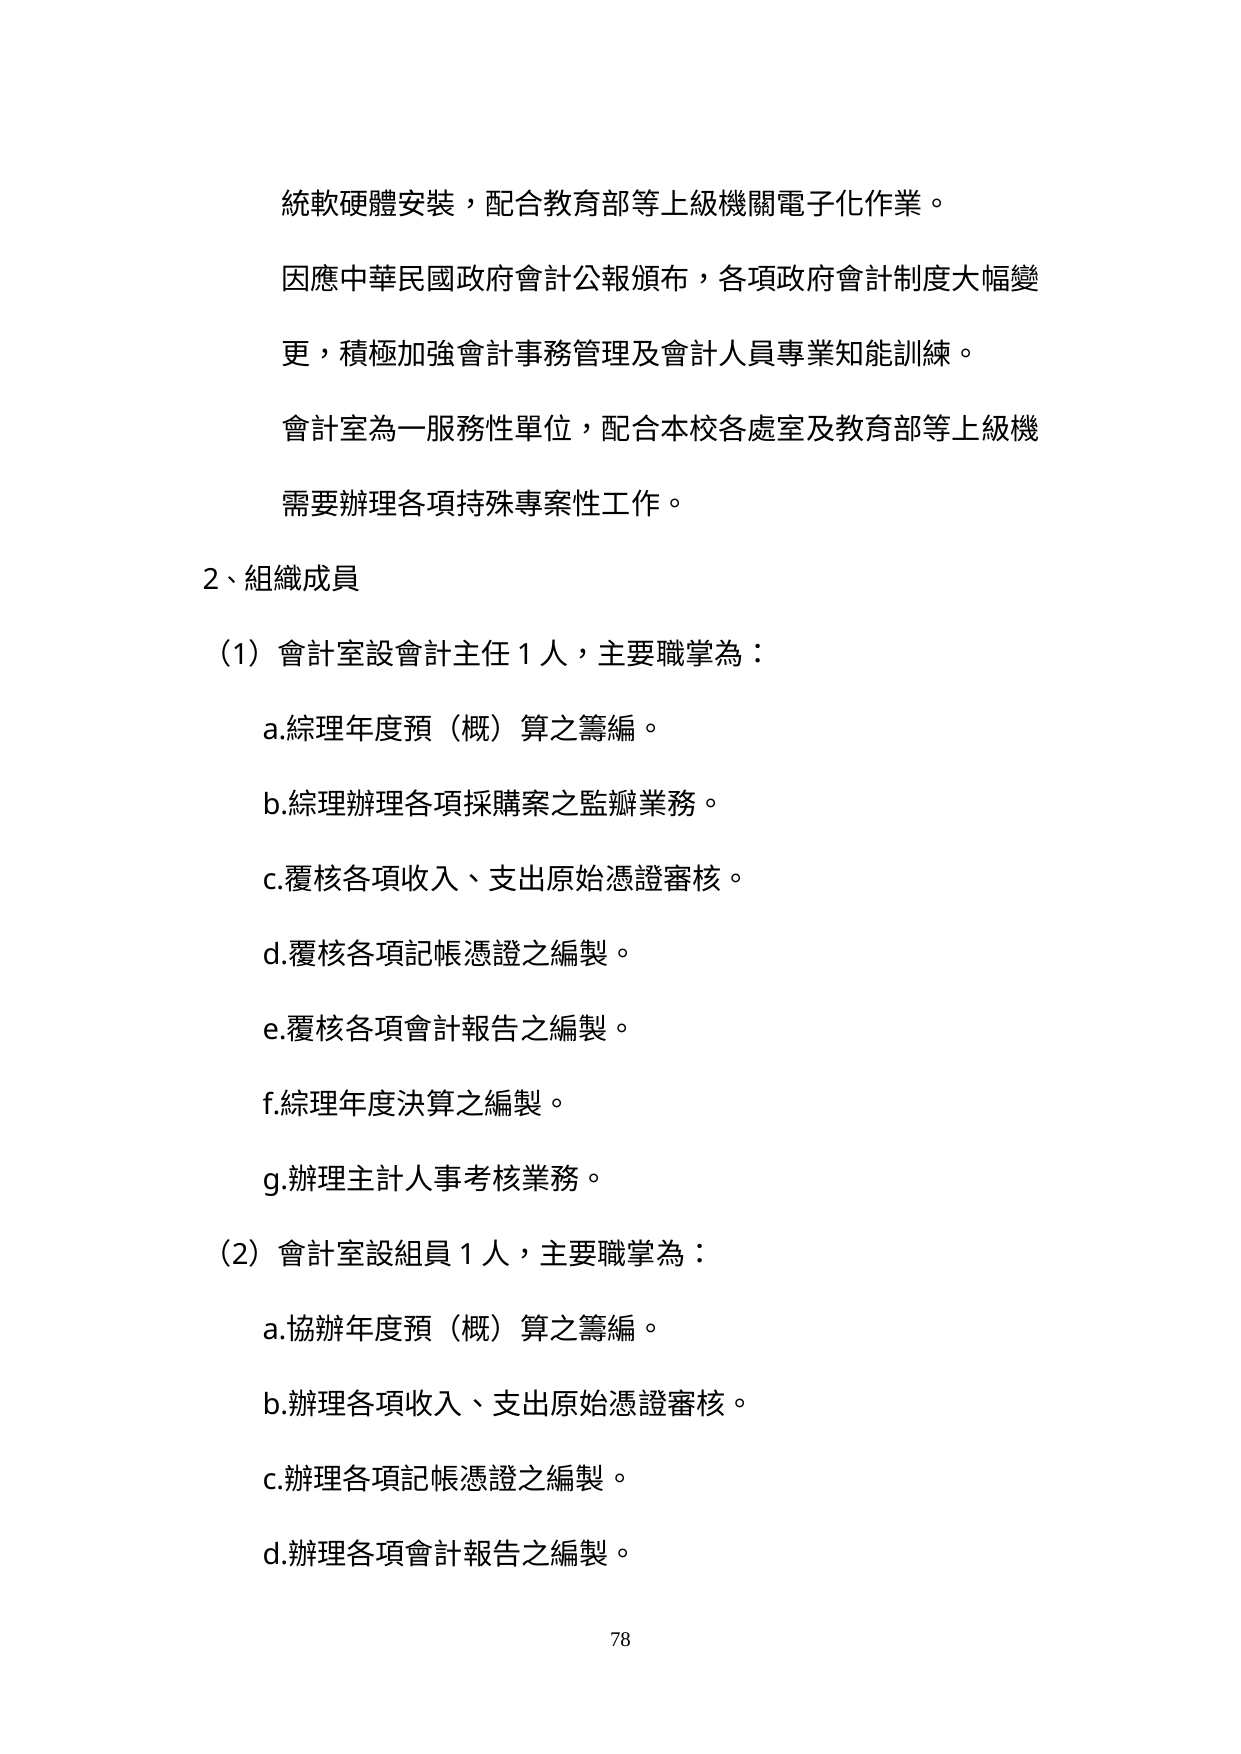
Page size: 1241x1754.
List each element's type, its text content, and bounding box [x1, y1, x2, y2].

text 更，積極加強會計事務管理及會計人員專業知能訓練。 [245, 314, 1053, 389]
text d.覆核各項記帳憑證之編製。 [262, 914, 1053, 989]
text 需要辦理各項持殊專案性工作。 [245, 464, 1053, 539]
text d.辦理各項會計報告之編製。 [262, 1514, 1053, 1589]
text b.綜理辦理各項採購案之監瓣業務。 [262, 764, 1053, 839]
text 統軟硬體安裝，配合教育部等上級機關電子化作業。 [245, 164, 1053, 239]
text 2、組織成員 [187, 539, 1053, 614]
text f.綜理年度決算之編製。 [262, 1064, 1053, 1139]
text 會計室為一服務性單位，配合本校各處室及教育部等上級機 [245, 389, 1053, 464]
text b.辦理各項收入、支出原始憑證審核。 [262, 1364, 1053, 1439]
text a.協辦年度預（概）算之籌編。 [262, 1289, 1053, 1364]
text （1）會計室設會計主任1人，主要職掌為： [187, 614, 1053, 689]
text （2）會計室設組員1人，主要職掌為： [187, 1214, 1053, 1289]
text g.辦理主計人事考核業務。 [262, 1139, 1053, 1214]
text e.覆核各項會計報告之編製。 [262, 989, 1053, 1064]
text c.覆核各項收入、支出原始憑證審核。 [262, 839, 1053, 914]
text c.辦理各項記帳憑證之編製。 [262, 1439, 1053, 1514]
text 因應中華民國政府會計公報頒布，各項政府會計制度大幅變 [245, 239, 1053, 314]
text a.綜理年度預（概）算之籌編。 [262, 689, 1053, 764]
